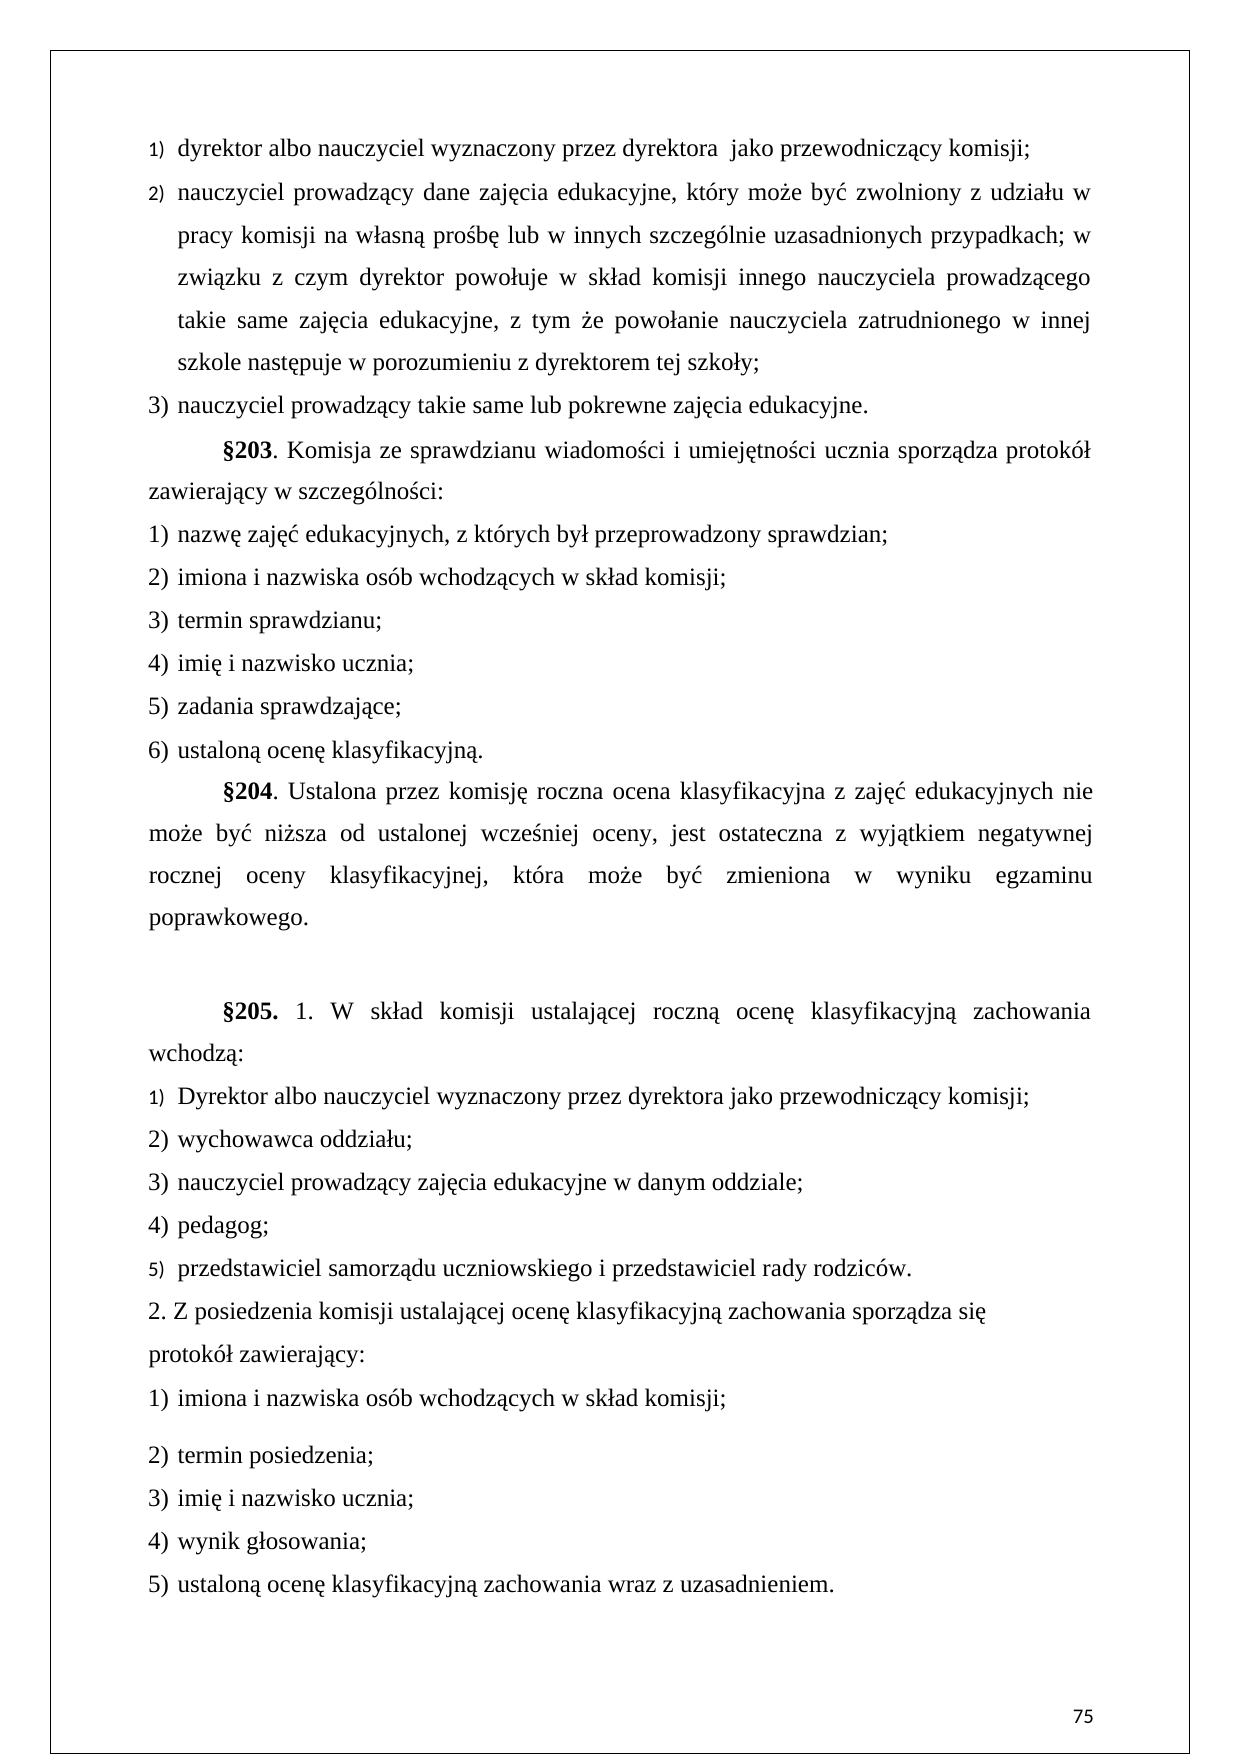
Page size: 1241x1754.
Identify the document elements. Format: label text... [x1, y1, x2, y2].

list imię i nazwisko ucznia; [148, 1483, 1094, 1512]
list ustaloną ocenę klasyfikacyjną zachowania wraz z uzasadnieniem. [148, 1569, 1094, 1598]
list nazwę zajęć edukacyjnych, z których był przeprowadzony sprawdzian; [148, 519, 1094, 548]
list termin posiedzenia; [148, 1440, 1094, 1469]
list Dyrektor albo nauczyciel wyznaczony przez dyrektora jako przewodniczący komisji; [148, 1081, 1094, 1110]
text protokół zawierający: [148, 1339, 1094, 1368]
list zadania sprawdzające; [148, 691, 1094, 720]
list imiona i nazwiska osób wchodzących w skład komisji; [148, 1383, 1094, 1411]
list nauczyciel prowadzący takie same lub pokrewne zajęcia edukacyjne. [148, 390, 1094, 419]
list termin sprawdzianu; [148, 605, 1094, 634]
list wychowawca oddziału; [148, 1124, 1094, 1153]
list nauczyciel prowadzący dane zajęcia edukacyjne, który może być zwolniony z udziału w pracy komisji na własną prośbę lub w innych szczególnie uzasadnionych przypadkach; w związku z czym dyrektor powołuje w skład komisji innego nauczyciela prowadzącego takie same zajęcia edukacyjne, z tym że powołanie nauczyciela zatrudnionego w innej szkole następuje w porozumieniu z dyrektorem tej szkoły; [148, 177, 1092, 376]
text §203. Komisja ze sprawdzianu wiadomości i umiejętności ucznia sporządza protokół zawierający w szczególności: [148, 435, 1092, 505]
list imiona i nazwiska osób wchodzących w skład komisji; [148, 562, 1094, 591]
list imię i nazwisko ucznia; [148, 648, 1094, 677]
list dyrektor albo nauczyciel wyznaczony przez dyrektora jako przewodniczący komisji; [148, 133, 1094, 162]
list przedstawiciel samorządu uczniowskiego i przedstawiciel rady rodziców. [148, 1253, 1094, 1282]
text §205. 1. W skład komisji ustalającej roczną ocenę klasyfikacyjną zachowania wchodzą: [148, 996, 1092, 1067]
text §204. Ustalona przez komisję roczna ocena klasyfikacyjna z zajęć edukacyjnych nie może być niższa od ustalonej wcześniej oceny, jest ostateczna z wyjątkiem negatywnej rocznej oceny klasyfikacyjnej, która może być zmieniona w wyniku egzaminu poprawkowego. [148, 776, 1094, 931]
list wynik głosowania; [148, 1526, 1094, 1555]
list ustaloną ocenę klasyfikacyjną. [148, 735, 1094, 763]
text 2. Z posiedzenia komisji ustalającej ocenę klasyfikacyjną zachowania sporządza się [148, 1296, 1094, 1325]
list pedagog; [148, 1210, 1094, 1239]
list nauczyciel prowadzący zajęcia edukacyjne w danym oddziale; [148, 1167, 1094, 1196]
